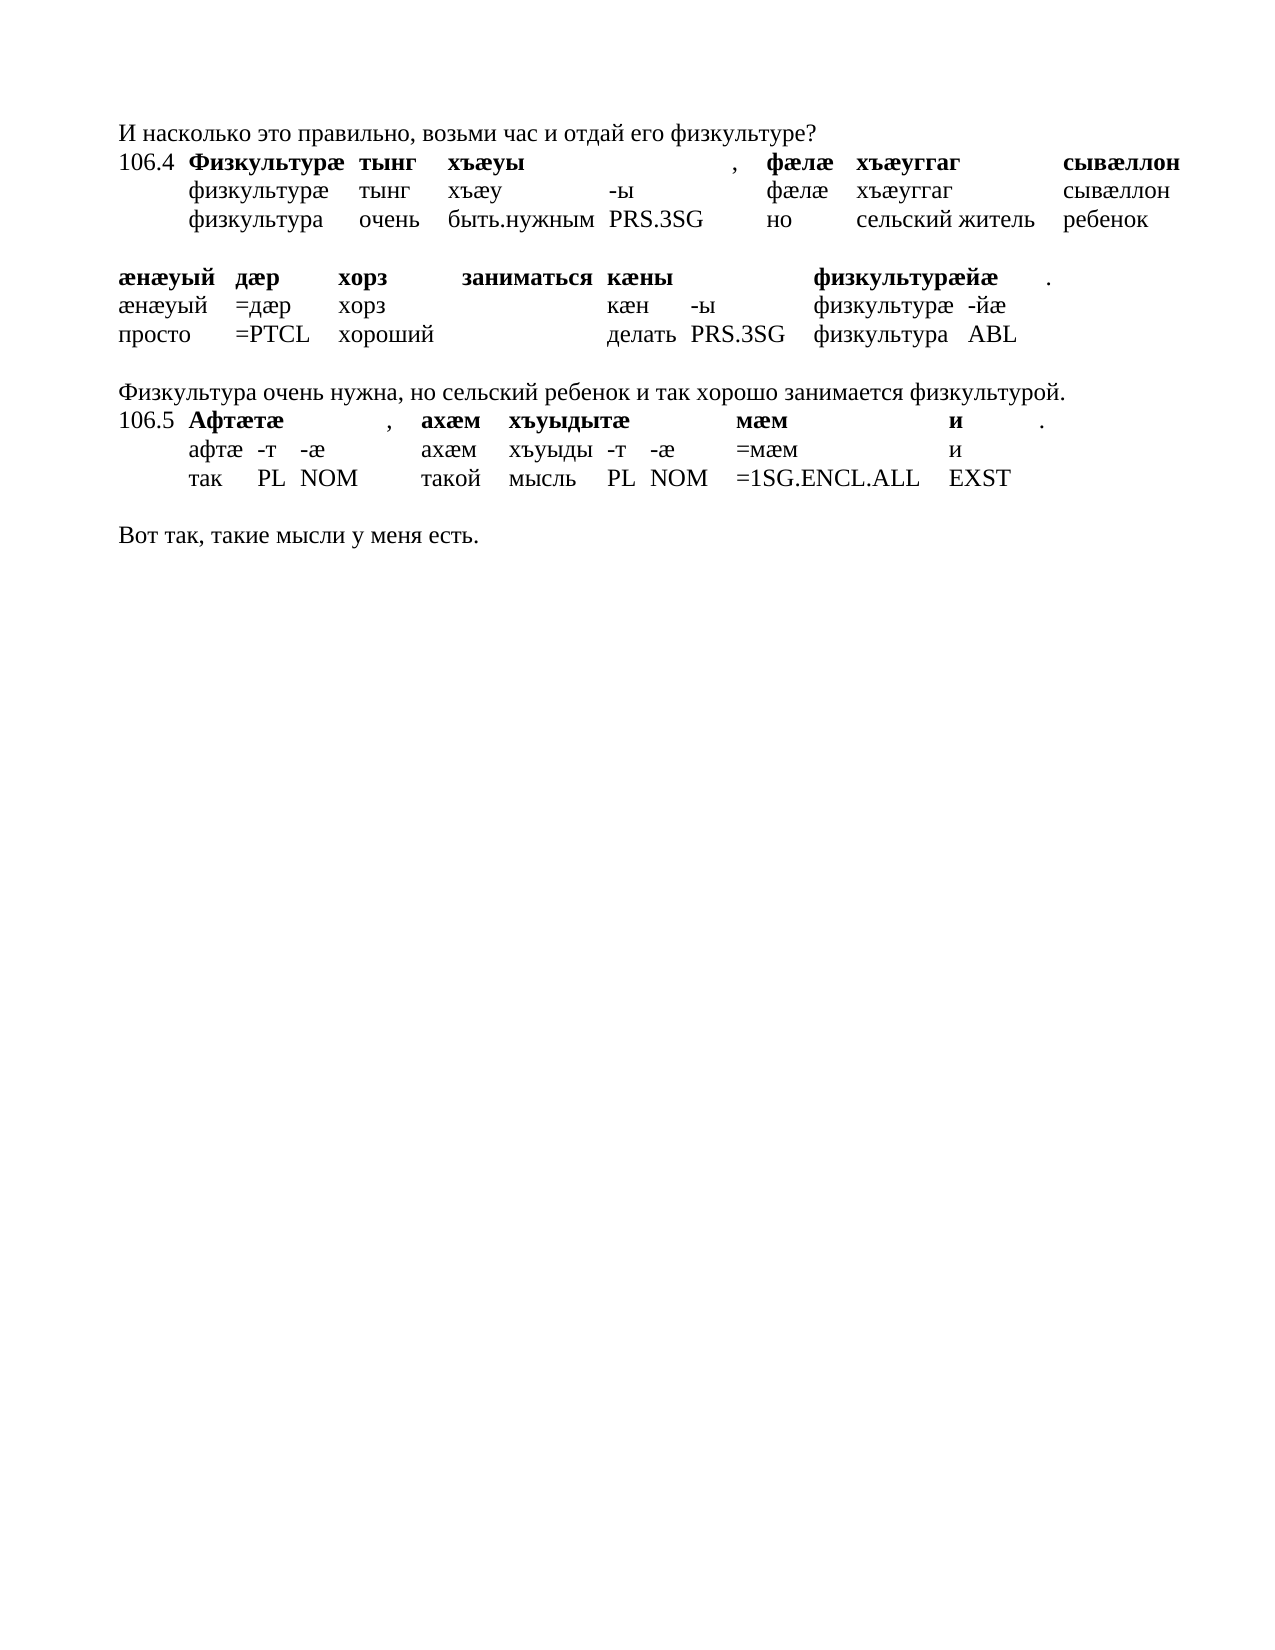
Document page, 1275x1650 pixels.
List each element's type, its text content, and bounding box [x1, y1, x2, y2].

text PRS.3SG [609, 204, 704, 233]
text -йæ [968, 291, 1018, 319]
text и [948, 434, 1011, 463]
text сывæллон [1063, 147, 1184, 176]
text NOM [300, 463, 358, 492]
text PL [257, 463, 286, 492]
text физкультурæйæ [813, 262, 1032, 291]
text физкультурæ [813, 291, 954, 319]
text быть.нужным [448, 204, 595, 233]
text физкультура [188, 204, 329, 233]
text дæр [235, 262, 324, 291]
text =дæр [235, 291, 311, 319]
text Афтæтæ [188, 406, 372, 434]
text NOM [650, 463, 708, 492]
text æнæуый [118, 262, 221, 291]
text хъуыдытæ [509, 406, 722, 434]
text кæны [607, 262, 799, 291]
text делать [607, 319, 677, 348]
text ахæм [421, 406, 495, 434]
text =PTCL [235, 319, 311, 348]
text =1SG.ENCL.ALL [736, 463, 921, 492]
text . [1039, 406, 1060, 434]
text мысль [509, 463, 593, 492]
text . [1045, 262, 1066, 291]
text и [948, 406, 1025, 434]
text æнæуый [118, 291, 208, 319]
text хъæу [448, 176, 595, 204]
text Физкультура очень нужна, но сельский ребенок и так хорошо занимается физкультурой. [118, 377, 1249, 406]
text -ы [690, 291, 786, 319]
text 106.5 [118, 406, 174, 434]
text афтæ [188, 434, 243, 463]
text хъæуы [448, 147, 718, 176]
text -т [607, 434, 636, 463]
text И насколько это правильно, возьми час и отдай его физкультуре? [118, 118, 1249, 147]
text Вот так, такие мысли у меня есть. [118, 521, 1249, 549]
text ребенок [1063, 204, 1170, 233]
text -æ [650, 434, 708, 463]
text физкультура [813, 319, 954, 348]
text кæн [607, 291, 677, 319]
text очень [359, 204, 420, 233]
text PL [607, 463, 636, 492]
text хорз [338, 291, 434, 319]
text так [188, 463, 243, 492]
text мæм [736, 406, 935, 434]
text просто [118, 319, 208, 348]
text заниматься [462, 262, 593, 291]
text -ы [609, 176, 704, 204]
text хъуыды [509, 434, 593, 463]
text EXST [948, 463, 1011, 492]
text хъæуггаг [856, 147, 1049, 176]
text фæлæ [766, 176, 828, 204]
text -æ [300, 434, 358, 463]
text PRS.3SG [690, 319, 786, 348]
text , [386, 406, 407, 434]
text ABL [968, 319, 1018, 348]
text но [766, 204, 828, 233]
text , [732, 147, 753, 176]
text хорз [338, 262, 448, 291]
text хороший [338, 319, 434, 348]
text сельский житель [856, 204, 1035, 233]
text ахæм [421, 434, 481, 463]
text тынг [359, 147, 434, 176]
text фæлæ [766, 147, 842, 176]
text такой [421, 463, 481, 492]
text хъæуггаг [856, 176, 1035, 204]
text Физкультурæ [188, 147, 345, 176]
text тынг [359, 176, 420, 204]
text -т [257, 434, 286, 463]
text физкультурæ [188, 176, 329, 204]
text 106.4 [118, 147, 174, 176]
text =мæм [736, 434, 921, 463]
text сывæллон [1063, 176, 1170, 204]
